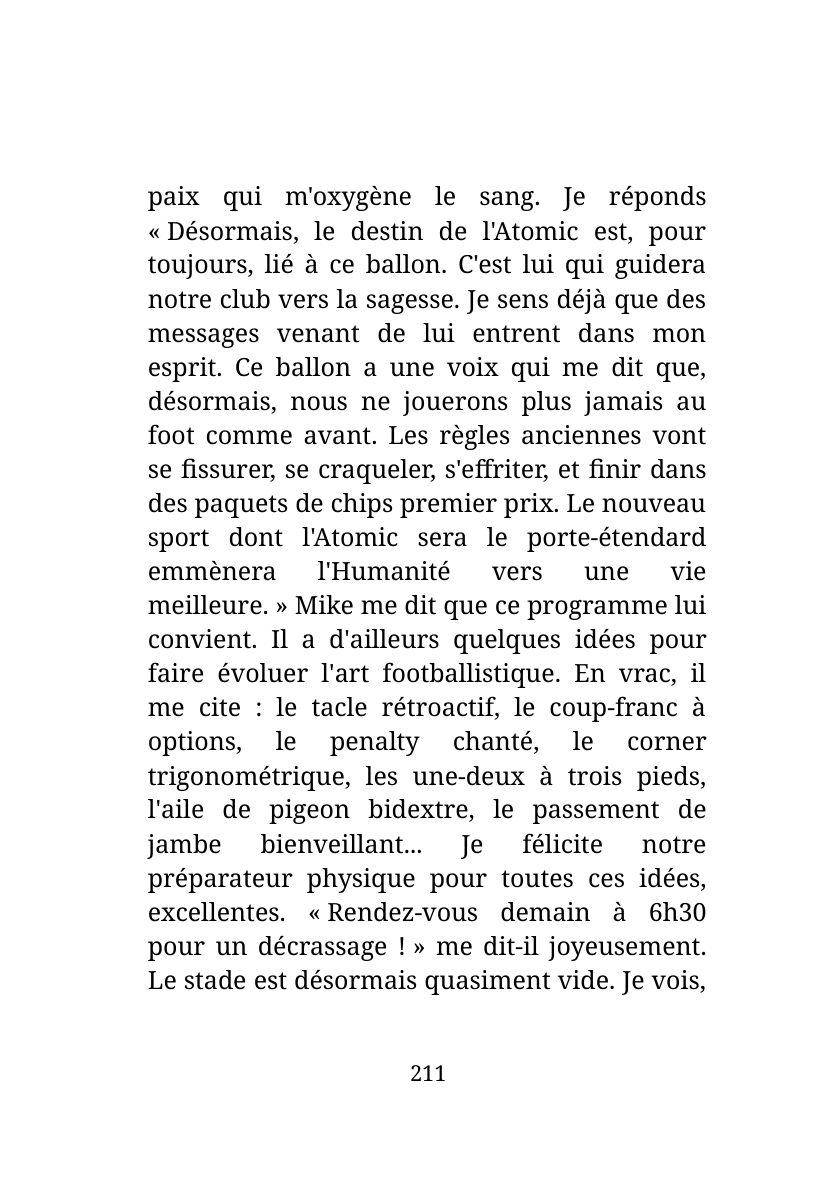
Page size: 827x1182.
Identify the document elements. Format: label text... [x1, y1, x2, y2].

text paix qui m'oxygène le sang. Je réponds « Désormais, le destin de l'Atomic est, pour toujours, lié à ce ballon. C'est lui qui guidera notre club vers la sagesse. Je sens déjà que des messages venant de lui entrent dans mon esprit. Ce ballon a une voix qui me dit que, désormais, nous ne jouerons plus jamais au foot comme avant. Les règles anciennes vont se fissurer, se craqueler, s'effriter, et finir dans des paquets de chips premier prix. Le nouveau sport dont l'Atomic sera le porte-étendard emmènera l'Humanité vers une vie meilleure. » Mike me dit que ce programme lui convient. Il a d'ailleurs quelques idées pour faire évoluer l'art footballistique. En vrac, il me cite : le tacle rétroactif, le coup-franc à options, le penalty chanté, le corner trigonométrique, les une-deux à trois pieds, l'aile de pigeon bidextre, le passement de jambe bienveillant... Je félicite notre préparateur physique pour toutes ces idées, excellentes. « Rendez-vous demain à 6h30 pour un décrassage ! » me dit-il joyeusement. Le stade est désormais quasiment vide. Je vois, [148, 179, 707, 997]
